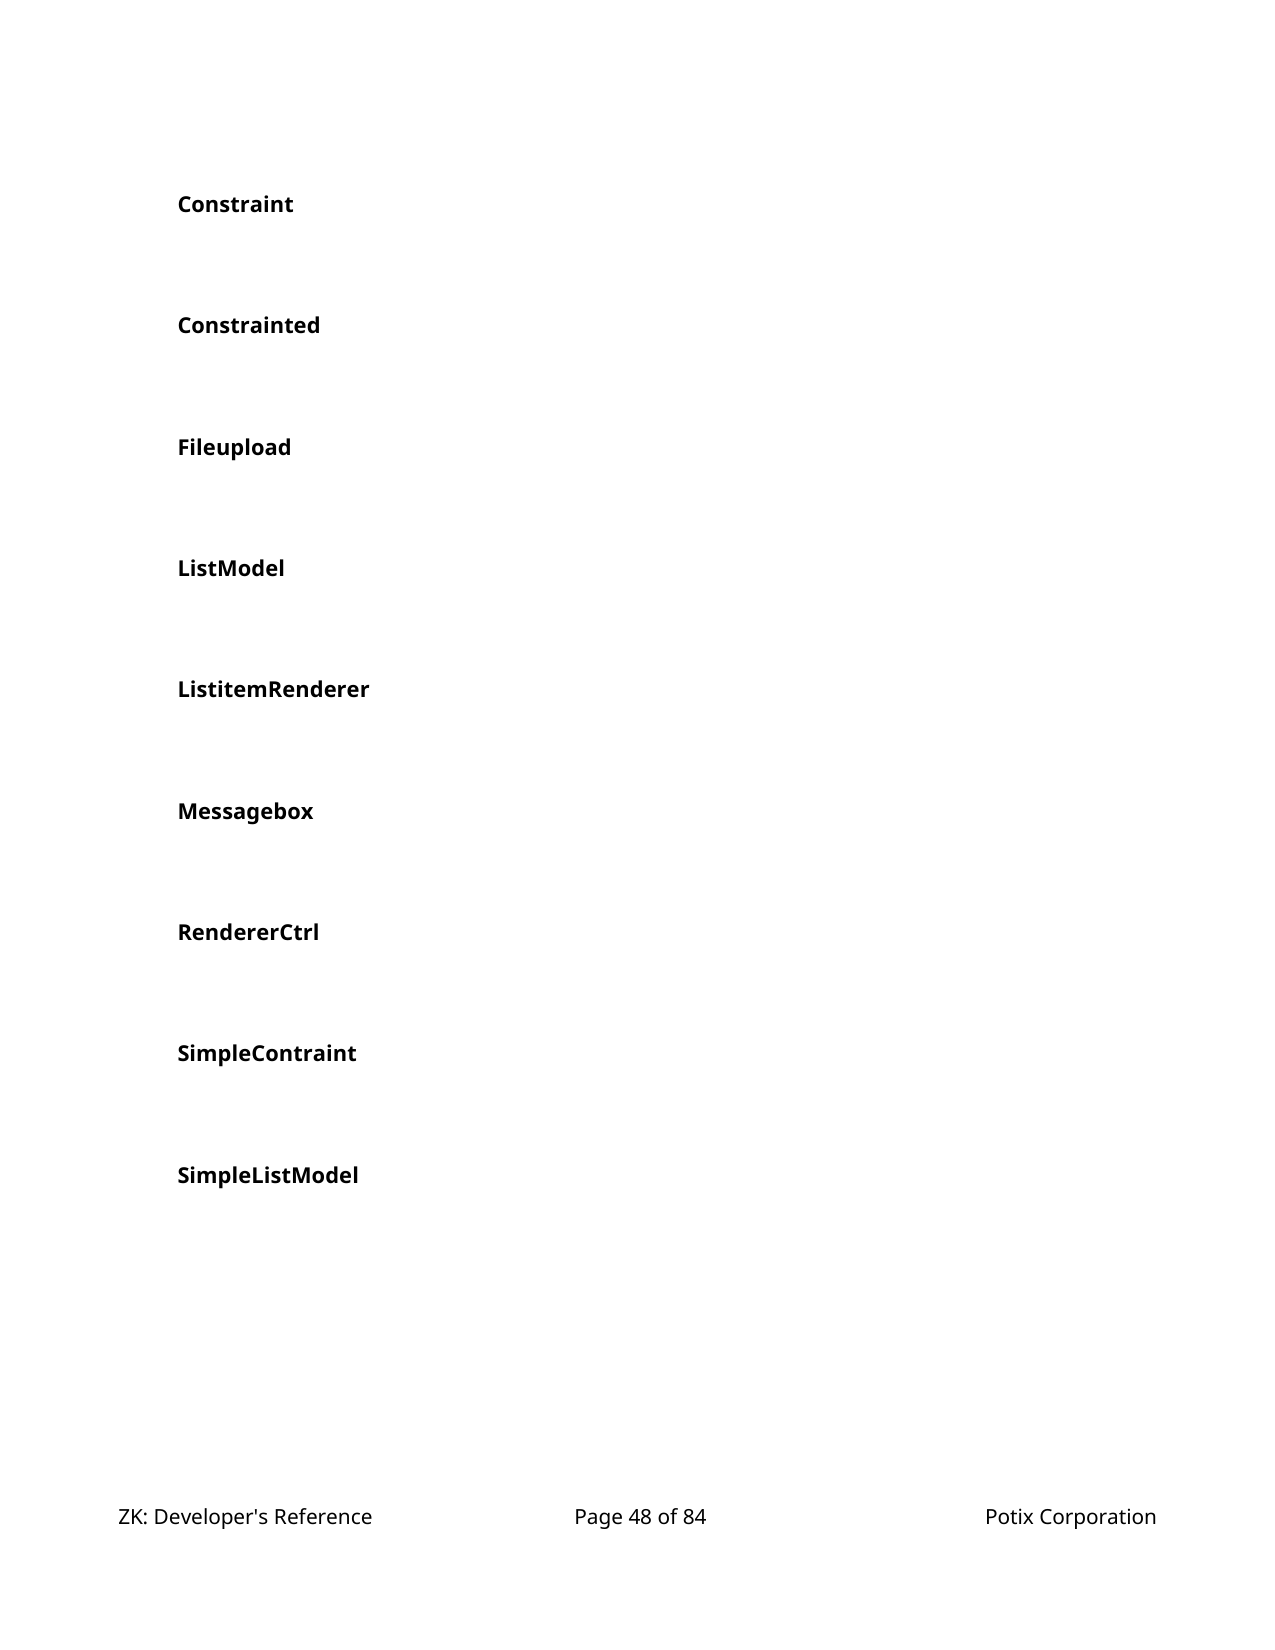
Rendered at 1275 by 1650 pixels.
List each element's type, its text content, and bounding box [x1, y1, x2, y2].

subtitle Fileupload [177, 432, 1157, 462]
subtitle ListitemRenderer [177, 674, 1157, 704]
subtitle RendererCtrl [177, 917, 1157, 947]
subtitle SimpleContraint [177, 1038, 1157, 1068]
subtitle ListModel [177, 553, 1157, 583]
subtitle Messagebox [177, 796, 1157, 826]
subtitle Constrainted [177, 310, 1157, 340]
subtitle Constraint [177, 189, 1157, 219]
subtitle SimpleListModel [177, 1160, 1157, 1190]
